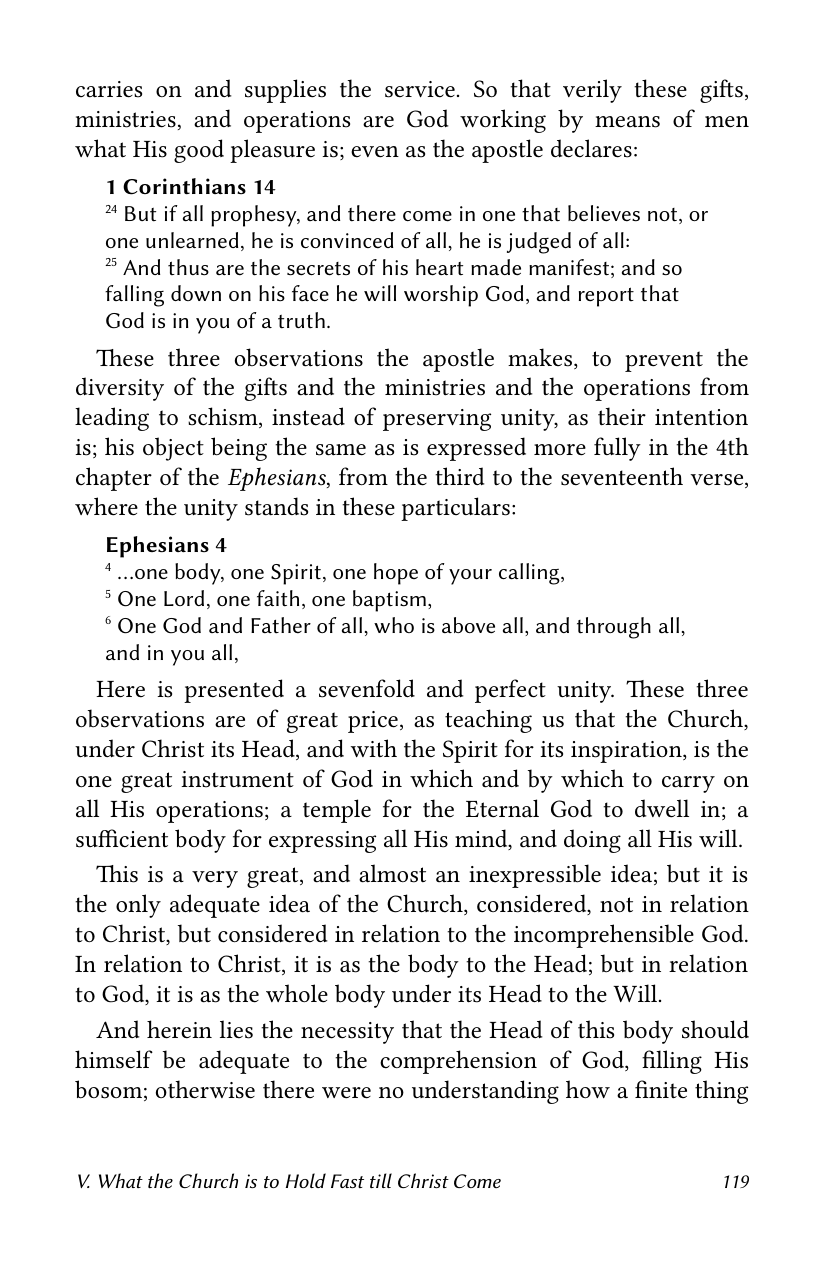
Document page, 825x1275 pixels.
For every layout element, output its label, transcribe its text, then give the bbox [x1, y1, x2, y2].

text 25 And thus are the secrets of his heart made manifest; and so falling down on his face he will worship God, and report that God is in you of a truth. [105, 254, 720, 334]
text Ephesians 4 [105, 532, 750, 558]
text 4 ...one body, one Spirit, one hope of your calling, [105, 559, 720, 586]
text 5 One Lord, one faith, one baptism, [105, 586, 720, 612]
text This is a very great, and almost an inexpressible idea; but it is the only adequate idea of the Church, considered, not in relation to Christ, but considered in relation to the incomprehensible God. In relation to Christ, it is as the body to the Head; but in relation to God, it is as the whole body under its Head to the Will. [75, 861, 750, 1009]
text carries on and supplies the service. So that verily these gifts, ministries, and operations are God working by means of men what His good pleasure is; even as the apostle declares: [75, 75, 750, 163]
text 1 Corinthians 14 [105, 174, 750, 200]
text Here is presented a sevenfold and perfect unity. These three observations are of great price, as teaching us that the Church, under Christ its Head, and with the Spirit for its inspiration, is the one great instrument of God in which and by which to carry on all His operations; a temple for the Eternal God to dwell in; a sufficient body for expressing all His mind, and doing all His will. [75, 675, 750, 853]
text And herein lies the necessity that the Head of this body should himself be adequate to the comprehension of God, filling His bosom; otherwise there were no understanding how a finite thing [75, 1016, 750, 1104]
text These three observations the apostle makes, to prevent the diversity of the gifts and the ministries and the operations from leading to schism, instead of preserving unity, as their intention is; his object being the same as is expressed more fully in the 4th chapter of the Ephesians, from the third to the seventeenth verse, where the unity stands in these particulars: [75, 343, 750, 522]
text 24 But if all prophesy, and there come in one that believes not, or one unlearned, he is convinced of all, he is judged of all: [105, 201, 720, 254]
text 6 One God and Father of all, who is above all, and through all, and in you all, [105, 613, 720, 666]
